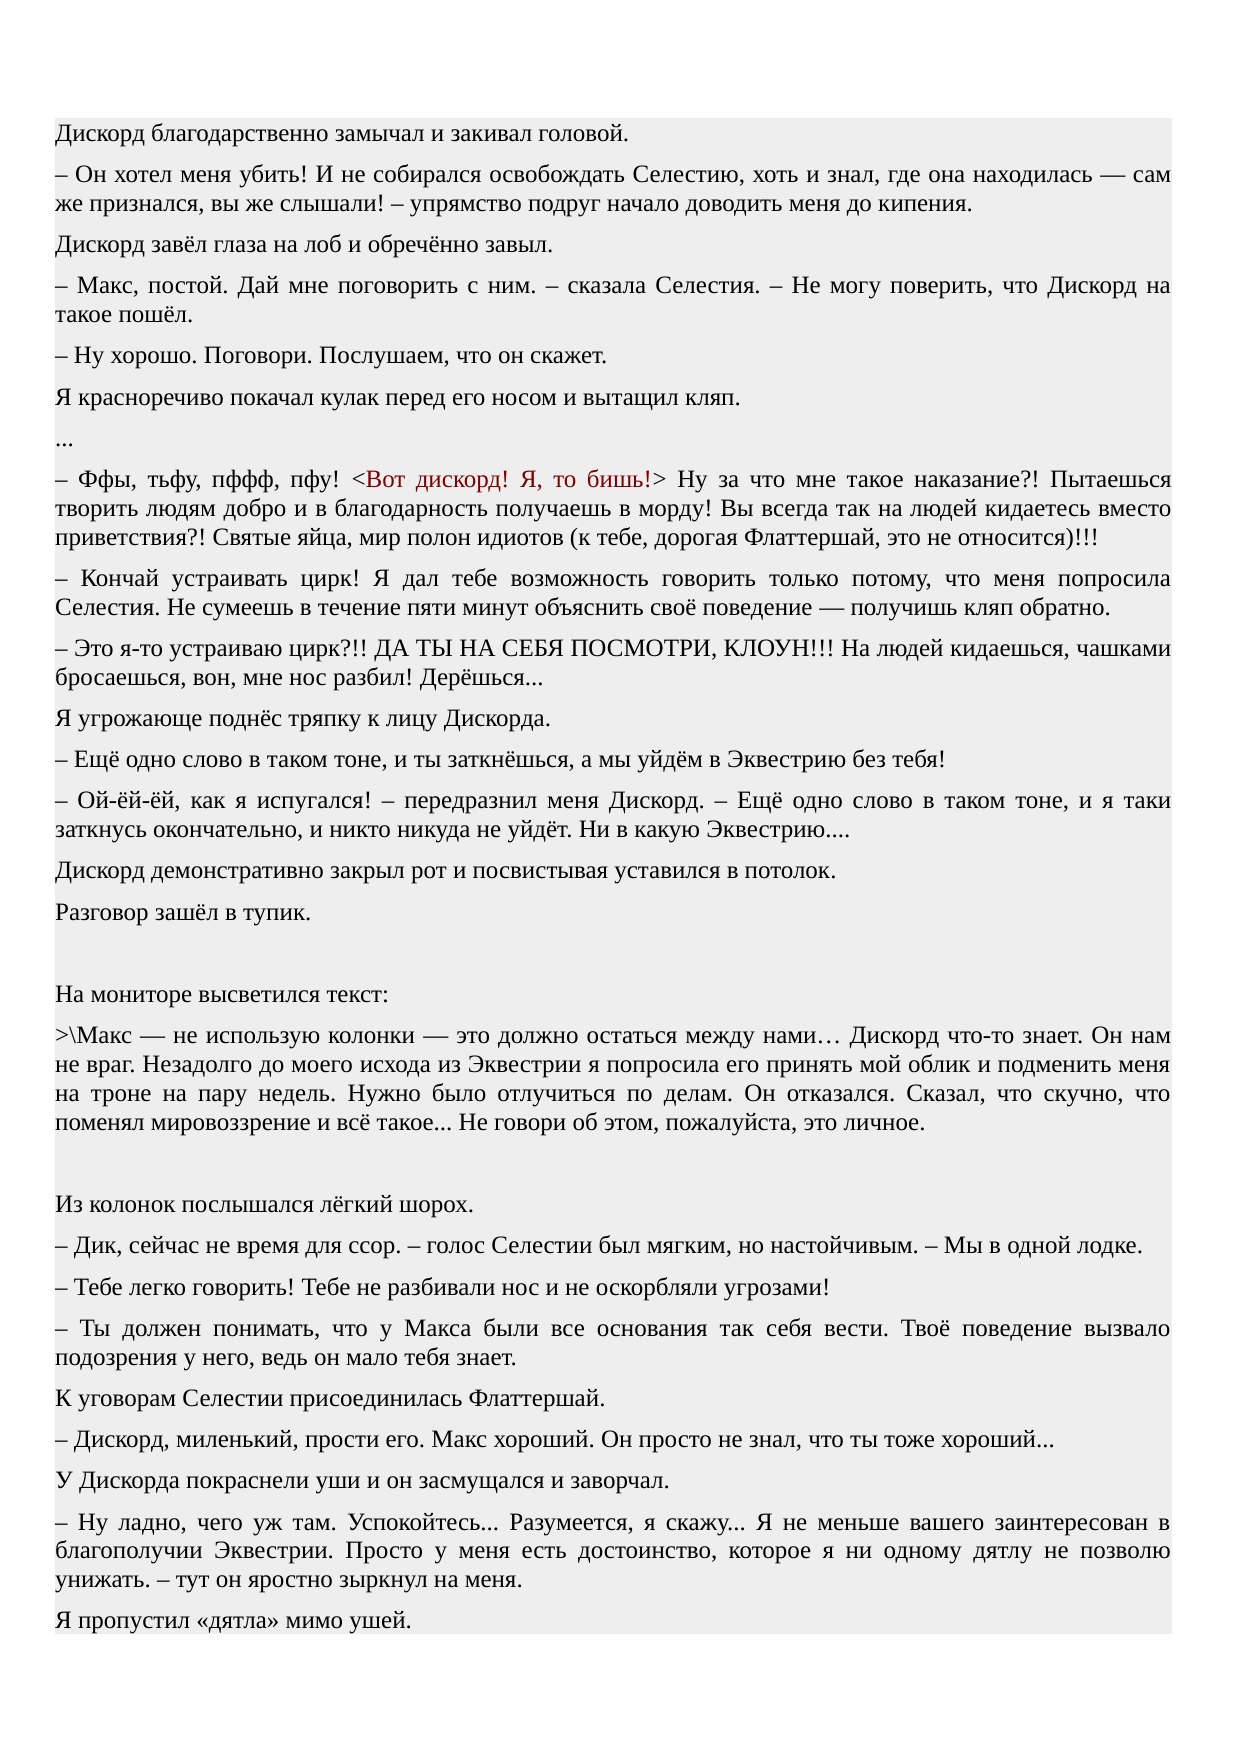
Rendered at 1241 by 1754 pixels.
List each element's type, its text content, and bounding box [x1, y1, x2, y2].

text Я угрожающе поднёс тряпку к лицу Дискорда. [55, 703, 1172, 732]
text К уговорам Селестии присоединилась Флаттершай. [55, 1383, 1172, 1412]
text У Дискорда покраснели уши и он засмущался и заворчал. [55, 1466, 1172, 1494]
text Дискорд завёл глаза на лоб и обречённо завыл. [55, 229, 1172, 258]
text – Ффы, тьфу, пффф, пфу! <Вот дискорд! Я, то бишь!> Ну за что мне такое наказание?! Пытаешься творить людям добро и в благодарность получаешь в морду! Вы всегда так на людей кидаетесь вместо приветствия?! Святые яйца, мир полон идиотов (к тебе, дорогая Флаттершай, это не относится)!!! [55, 464, 1172, 551]
text Дискорд демонстративно закрыл рот и посвистывая уставился в потолок. [55, 856, 1172, 884]
text Дискорд благодарственно замычал и закивал головой. [55, 118, 1172, 147]
text На мониторе высветился текст: [55, 979, 1172, 1008]
text – Ой-ёй-ёй, как я испугался! – передразнил меня Дискорд. – Ещё одно слово в таком тоне, и я таки заткнусь окончательно, и никто никуда не уйдёт. Ни в какую Эквестрию.... [55, 786, 1172, 843]
text – Макс, постой. Дай мне поговорить с ним. – сказала Селестия. – Не могу поверить, что Дискорд на такое пошёл. [55, 271, 1172, 328]
text ... [55, 423, 1172, 452]
text – Кончай устраивать цирк! Я дал тебе возможность говорить только потому, что меня попросила Селестия. Не сумеешь в течение пяти минут объяснить своё поведение — получишь кляп обратно. [55, 563, 1172, 621]
text Я пропустил «дятла» мимо ушей. [55, 1606, 1172, 1634]
text – Ну хорошо. Поговори. Послушаем, что он скажет. [55, 341, 1172, 369]
text – Это я-то устраиваю цирк?!! ДА ТЫ НА СЕБЯ ПОСМОТРИ, КЛОУН!!! На людей кидаешься, чашками бросаешься, вон, мне нос разбил! Дерёшься... [55, 633, 1172, 691]
text – Ещё одно слово в таком тоне, и ты заткнёшься, а мы уйдём в Эквестрию без тебя! [55, 744, 1172, 773]
text Я красноречиво покачал кулак перед его носом и вытащил кляп. [55, 382, 1172, 411]
text – Дискорд, миленький, прости его. Макс хороший. Он просто не знал, что ты тоже хороший... [55, 1424, 1172, 1453]
text – Он хотел меня убить! И не собирался освобождать Селестию, хоть и знал, где она находилась — сам же признался, вы же слышали! – упрямство подруг начало доводить меня до кипения. [55, 159, 1172, 217]
text Разговор зашёл в тупик. [55, 897, 1172, 926]
text – Ну ладно, чего уж там. Успокойтесь... Разумеется, я скажу... Я не меньше вашего заинтересован в благополучии Эквестрии. Просто у меня есть достоинство, которое я ни одному дятлу не позволю унижать. – тут он яростно зыркнул на меня. [55, 1507, 1172, 1593]
text – Дик, сейчас не время для ссор. – голос Селестии был мягким, но настойчивым. – Мы в одной лодке. [55, 1231, 1172, 1259]
text Из колонок послышался лёгкий шорох. [55, 1189, 1172, 1218]
text – Ты должен понимать, что у Макса были все основания так себя вести. Твоё поведение вызвало подозрения у него, ведь он мало тебя знает. [55, 1313, 1172, 1371]
text >\Макс — не использую колонки — это должно остаться между нами… Дискорд что-то знает. Он нам не враг. Незадолго до моего исхода из Эквестрии я попросила его принять мой облик и подменить меня на троне на пару недель. Нужно было отлучиться по делам. Он отказался. Сказал, что скучно, что поменял мировоззрение и всё такое... Не говори об этом, пожалуйста, это личное. [55, 1021, 1172, 1136]
text – Тебе легко говорить! Тебе не разбивали нос и не оскорбляли угрозами! [55, 1272, 1172, 1301]
